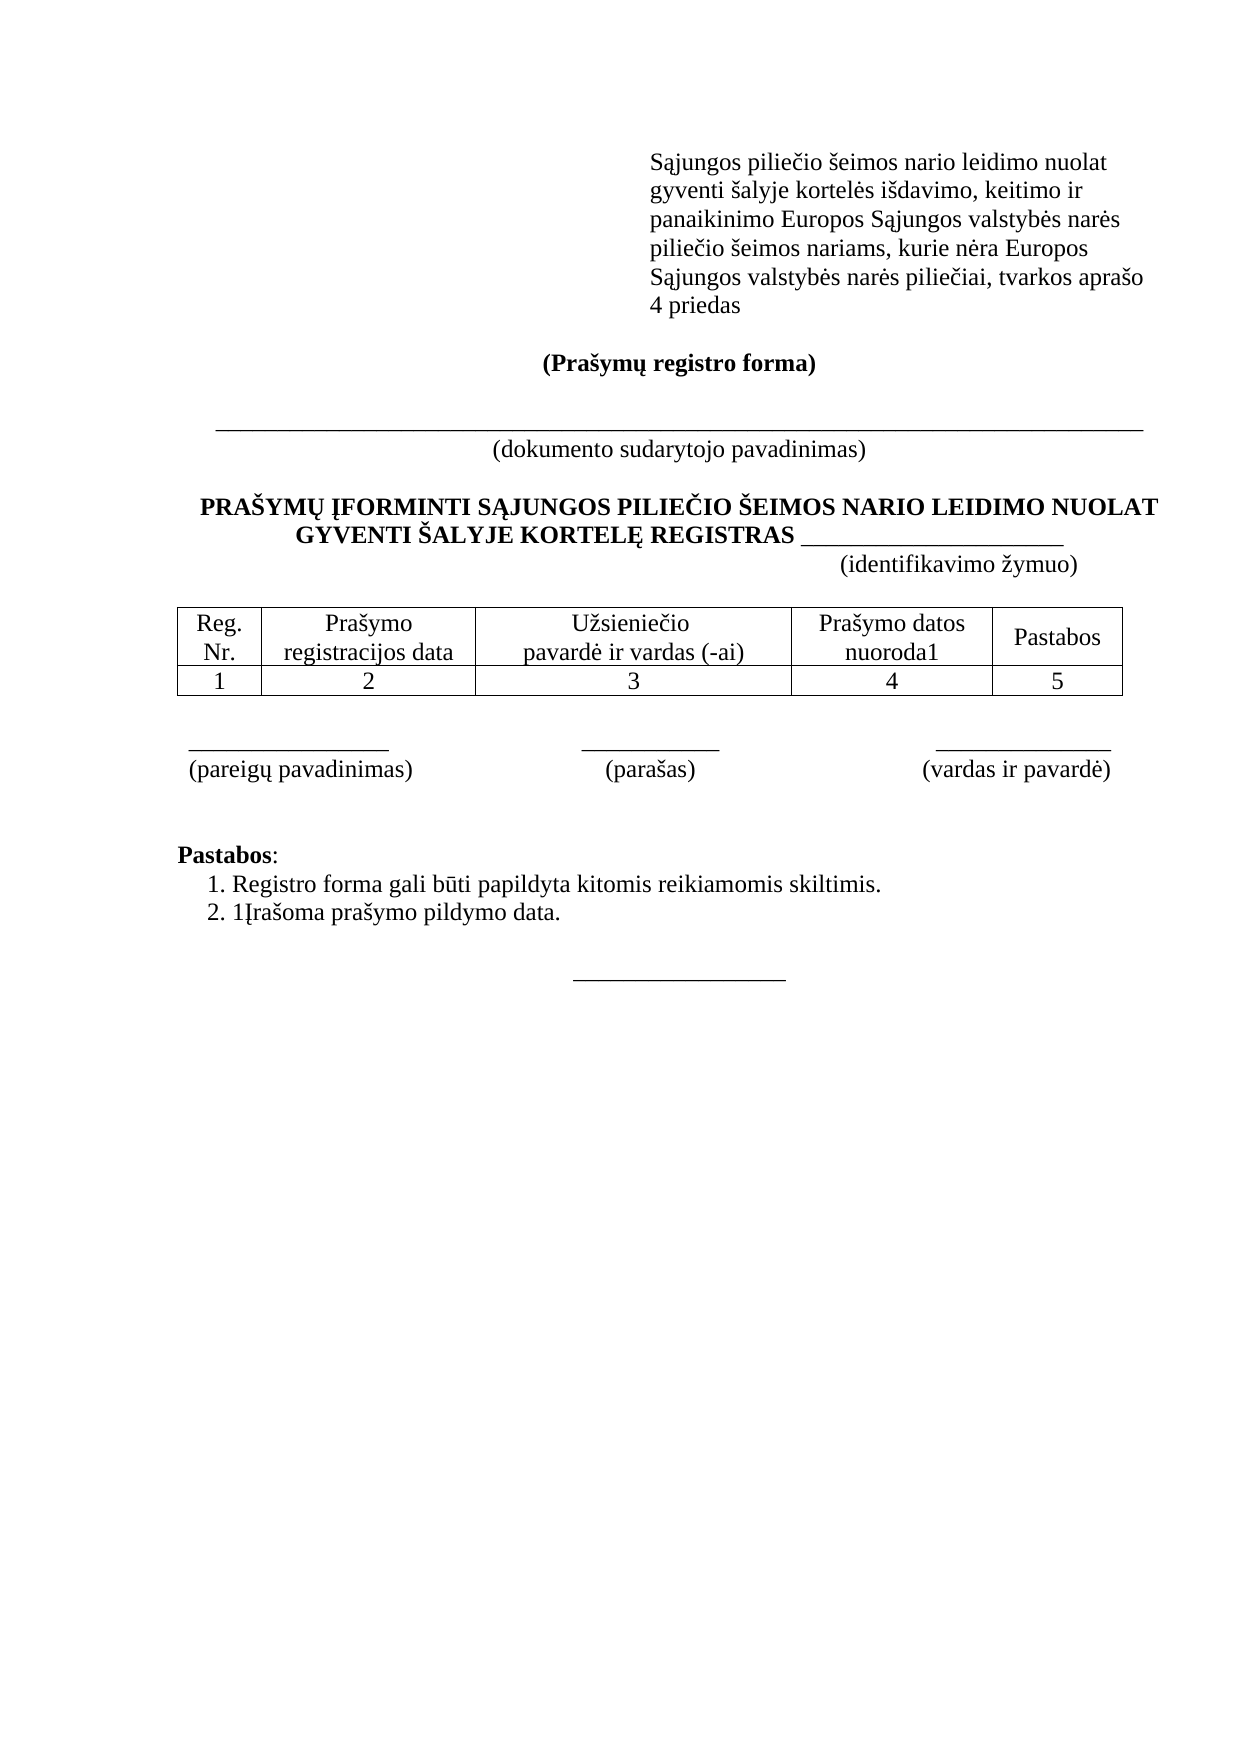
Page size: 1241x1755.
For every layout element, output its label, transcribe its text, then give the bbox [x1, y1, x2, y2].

text 1. Registro forma gali būti papildyta kitomis reikiamomis skiltimis. [177, 869, 1181, 897]
table_header Prašymo registracijos data [262, 608, 475, 665]
text 4 priedas [649, 291, 1181, 319]
text PRAŠYMŲ ĮFORMINTI Sąjungos piliečio šeimos nario leidimo nuolat gyventi šalyje kortelę REGISTRAS _____________________ [177, 492, 1181, 549]
text Pastabos: [177, 840, 1181, 869]
text (Prašymų registro forma) [177, 348, 1181, 377]
table_header Pastabos [993, 608, 1122, 665]
table_cell 2 [262, 666, 475, 695]
table_cell 3 [476, 666, 791, 695]
table_cell 1 [178, 666, 261, 695]
table_cell 5 [993, 666, 1122, 695]
table_header Prašymo datos nuoroda1 [792, 608, 992, 665]
table_cell 4 [792, 666, 992, 695]
table_header Reg. Nr. [178, 608, 261, 665]
text Sąjungos piliečio šeimos nario leidimo nuolat gyventi šalyje kortelės išdavimo, keitimo ir panaikinimo Europos Sąjungos valstybės narės piliečio šeimos nariams, kurie nėra Europos Sąjungos valstybės narės piliečiai, tvarkos aprašo [649, 147, 1181, 291]
text _ [177, 406, 1181, 434]
text 2. 1Įrašoma prašymo pildymo data. [177, 897, 1181, 926]
table_header ___________ (parašas) [494, 725, 807, 782]
text (identifikavimo žymuo) [840, 549, 1181, 578]
table_header ________________ (pareigų pavadinimas) [177, 725, 494, 782]
text (dokumento sudarytojo pavadinimas) [177, 434, 1181, 463]
table_header ______________ (vardas ir pavardė) [807, 725, 1122, 782]
table_header Užsieniečio pavardė ir vardas (-ai) [476, 608, 791, 665]
text _________________ [177, 955, 1181, 984]
